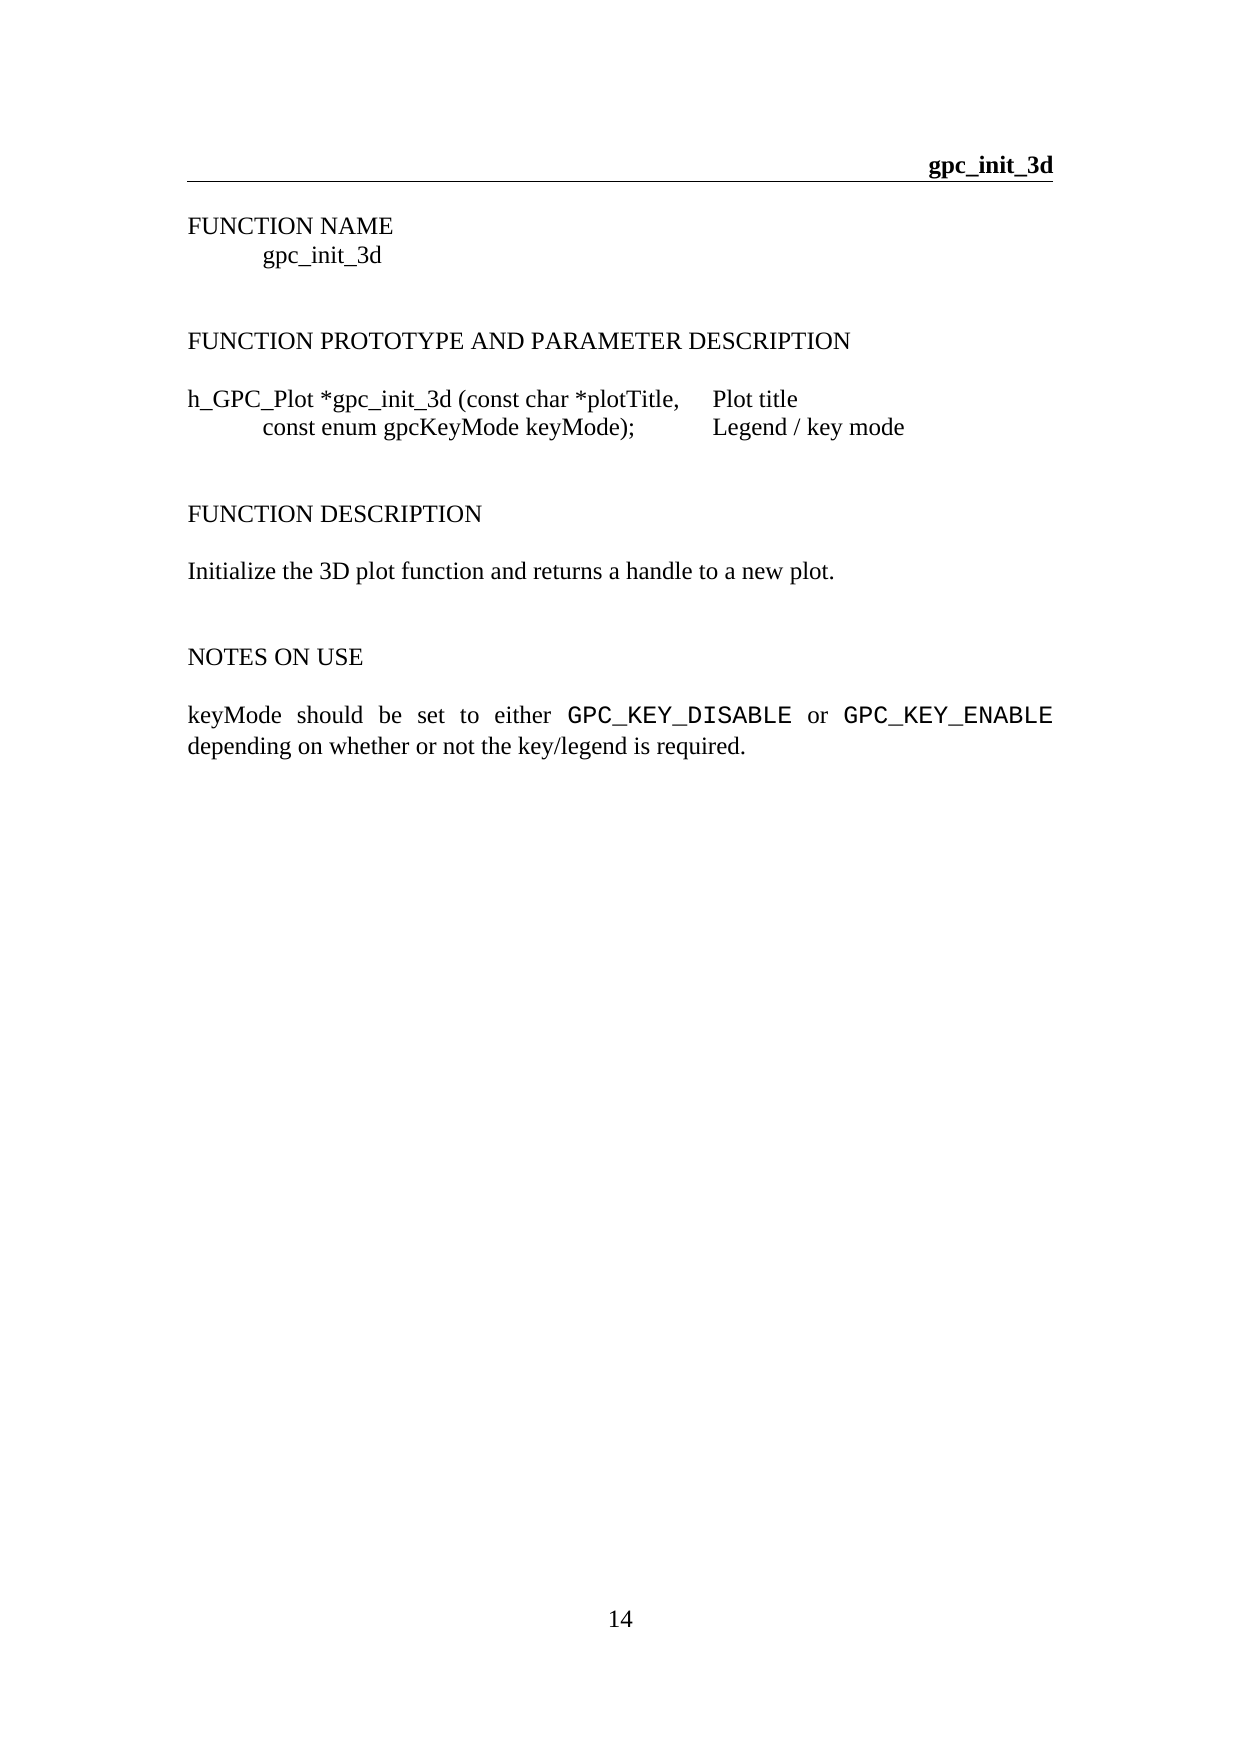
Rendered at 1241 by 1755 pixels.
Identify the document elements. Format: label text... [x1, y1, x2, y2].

text FUNCTION PROTOTYPE AND PARAMETER DESCRIPTION [187, 326, 1053, 355]
text keyMode should be set to either GPC_KEY_DISABLE or GPC_KEY_ENABLE depending on whether or not the key/legend is required. [187, 700, 1053, 759]
text NOTES ON USE [187, 642, 1053, 671]
text const enum gpcKeyMode keyMode); Legend / key mode [187, 412, 1053, 441]
text Initialize the 3D plot function and returns a handle to a new plot. [187, 556, 1053, 585]
subtitle gpc_init_3d [187, 150, 1053, 181]
text FUNCTION NAME [187, 211, 1053, 240]
text h_GPC_Plot *gpc_init_3d (const char *plotTitle, Plot title [187, 384, 1053, 412]
text FUNCTION DESCRIPTION [187, 499, 1053, 527]
text gpc_init_3d [187, 240, 1053, 269]
